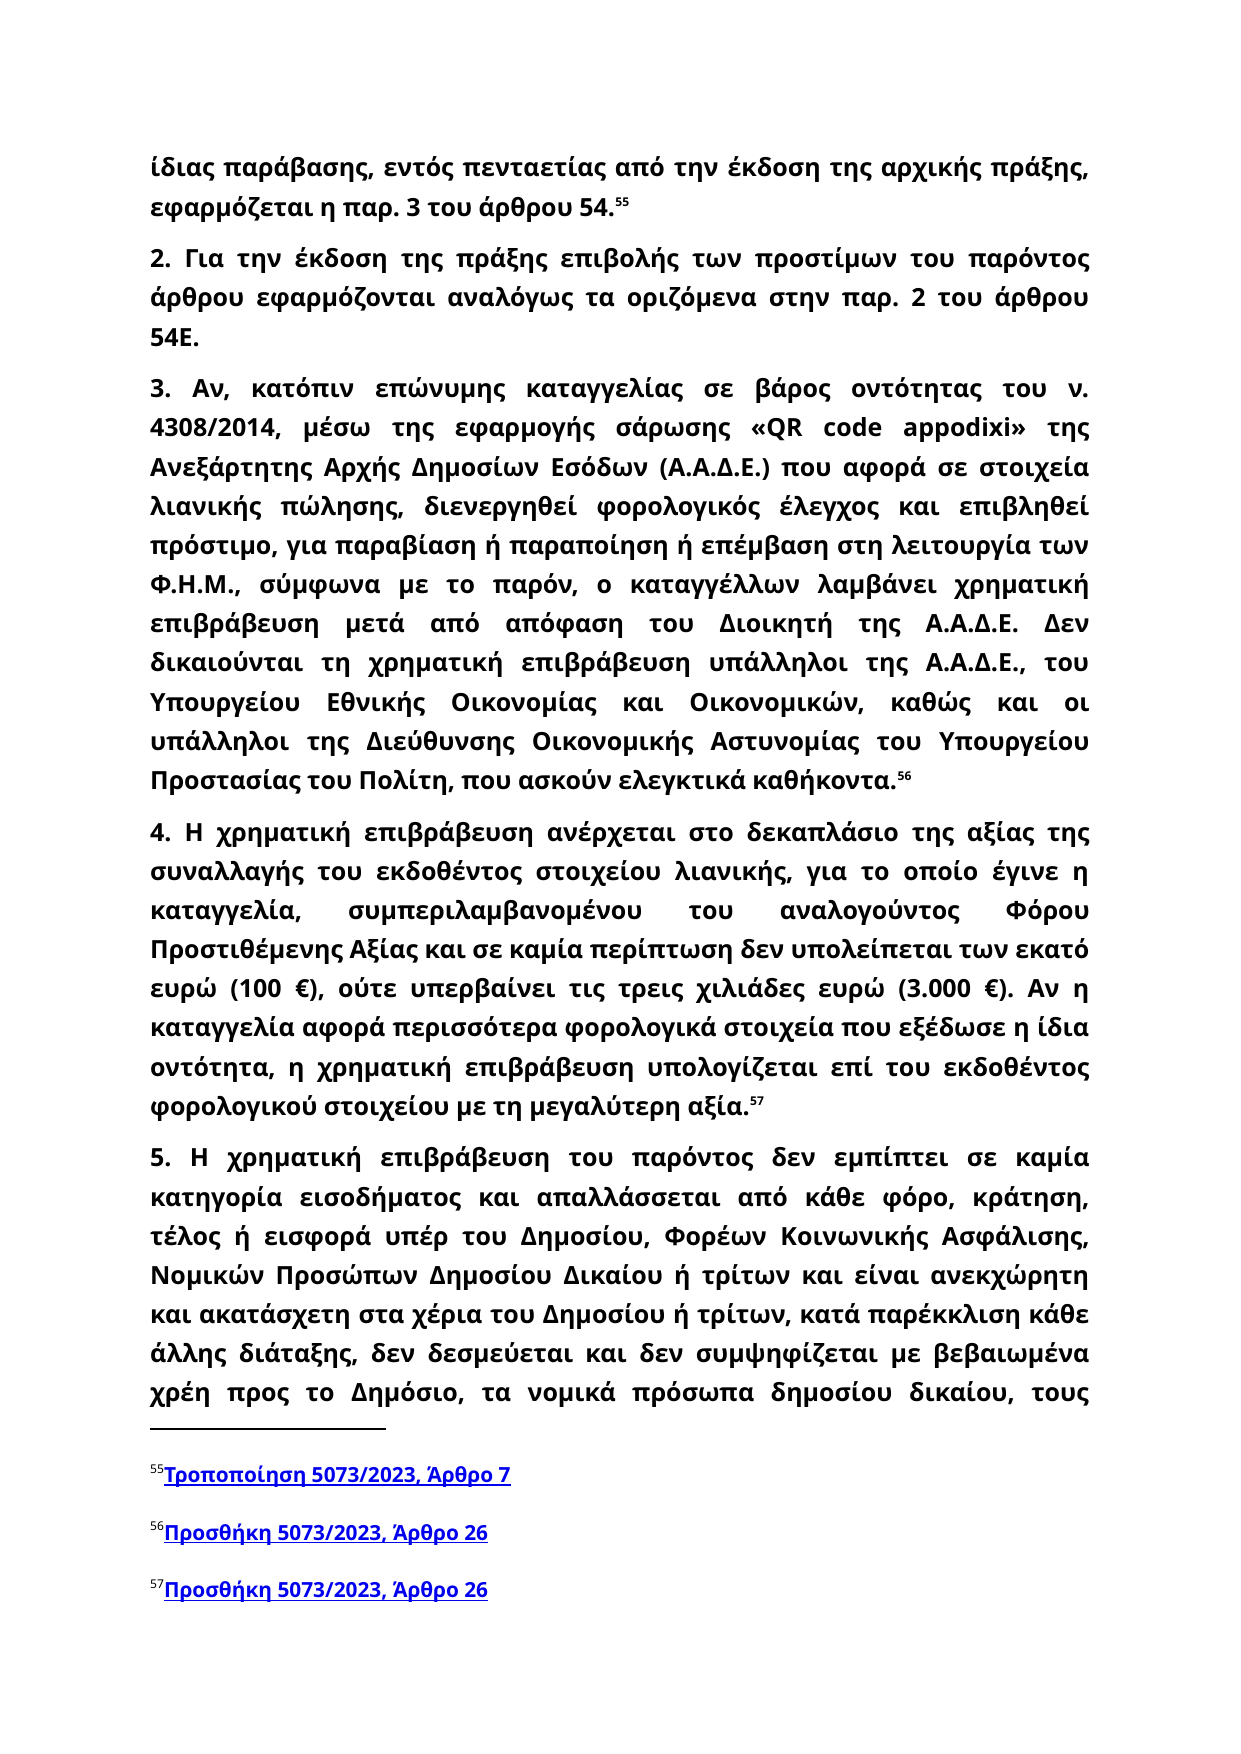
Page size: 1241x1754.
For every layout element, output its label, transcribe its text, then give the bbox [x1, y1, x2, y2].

text Προσθήκη 5073/2023, Άρθρο 26 [150, 1576, 1090, 1604]
text 5. Η χρηματική επιβράβευση του παρόντος δεν εμπίπτει σε καμία κατηγορία εισοδήματος και απαλλάσσεται από κάθε φόρο, κράτηση, τέλος ή εισφορά υπέρ του Δημοσίου, Φορέων Κοινωνικής Ασφάλισης, Νομικών Προσώπων Δημοσίου Δικαίου ή τρίτων και είναι ανεκχώρητη και ακατάσχετη στα χέρια του Δημοσίου ή τρίτων, κατά παρέκκλιση κάθε άλλης διάταξης, δεν δεσμεύεται και δεν συμψηφίζεται με βεβαιωμένα χρέη προς το Δημόσιο, τα νομικά πρόσωπα δημοσίου δικαίου, τους [150, 1140, 1090, 1409]
text ίδιας παράβασης, εντός πενταετίας από την έκδοση της αρχικής πράξης, εφαρμόζεται η παρ. 3 του άρθρου 54. [150, 150, 1090, 223]
text 2. Για την έκδοση της πράξης επιβολής των προστίμων του παρόντος άρθρου εφαρμόζονται αναλόγως τα οριζόμενα στην παρ. 2 του άρθρου 54Ε. [150, 241, 1090, 353]
text Τροποποίηση 5073/2023, Άρθρο 7 [150, 1460, 1090, 1489]
text 3. Αν, κατόπιν επώνυμης καταγγελίας σε βάρος οντότητας του ν. 4308/2014, μέσω της εφαρμογής σάρωσης «QR code appodixi» της Ανεξάρτητης Αρχής Δημοσίων Εσόδων (Α.Α.Δ.Ε.) που αφορά σε στοιχεία λιανικής πώλησης, διενεργηθεί φορολογικός έλεγχος και επιβληθεί πρόστιμο, για παραβίαση ή παραποίηση ή επέμβαση στη λειτουργία των Φ.Η.Μ., σύμφωνα με το παρόν, ο καταγγέλλων λαμβάνει χρηματική επιβράβευση μετά από απόφαση του Διοικητή της Α.Α.Δ.Ε. Δεν δικαιούνται τη χρηματική επιβράβευση υπάλληλοι της Α.Α.Δ.Ε., του Υπουργείου Εθνικής Οικονομίας και Οικονομικών, καθώς και οι υπάλληλοι της Διεύθυνσης Οικονομικής Αστυνομίας του Υπουργείου Προστασίας του Πολίτη, που ασκούν ελεγκτικά καθήκοντα. [150, 371, 1090, 797]
text Προσθήκη 5073/2023, Άρθρο 26 [150, 1518, 1090, 1546]
text 4. Η χρηματική επιβράβευση ανέρχεται στο δεκαπλάσιο της αξίας της συναλλαγής του εκδοθέντος στοιχείου λιανικής, για το οποίο έγινε η καταγγελία, συμπεριλαμβανομένου του αναλογούντος Φόρου Προστιθέμενης Αξίας και σε καμία περίπτωση δεν υπολείπεται των εκατό ευρώ (100 €), ούτε υπερβαίνει τις τρεις χιλιάδες ευρώ (3.000 €). Αν η καταγγελία αφορά περισσότερα φορολογικά στοιχεία που εξέδωσε η ίδια οντότητα, η χρηματική επιβράβευση υπολογίζεται επί του εκδοθέντος φορολογικού στοιχείου με τη μεγαλύτερη αξία. [150, 814, 1090, 1122]
